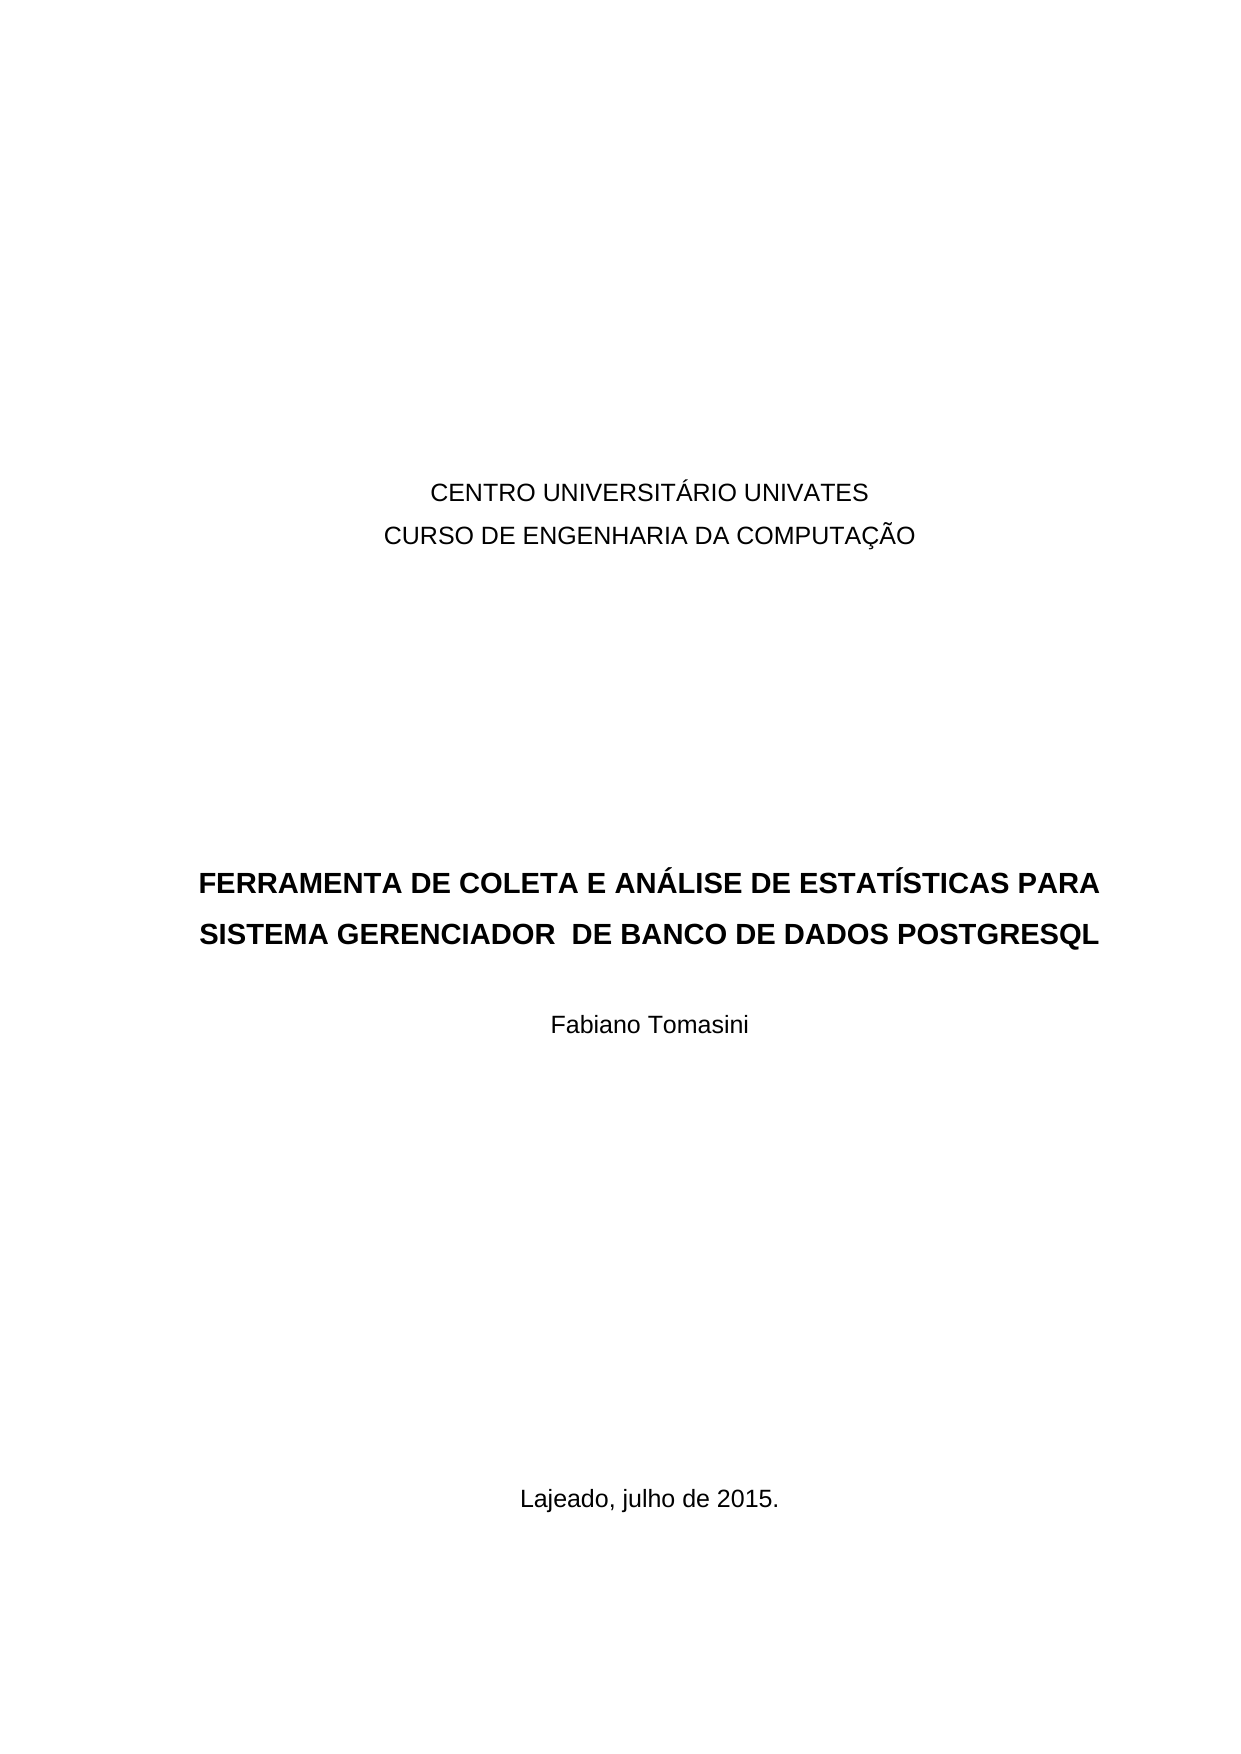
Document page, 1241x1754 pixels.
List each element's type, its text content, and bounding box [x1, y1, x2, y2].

text CURSO DE ENGENHARIA DA COMPUTAÇÃO [177, 521, 1122, 550]
text Fabiano Tomasini [177, 1010, 1122, 1039]
text FERRAMENTA DE COLETA E ANÁLISE DE ESTATÍSTICAS PARA SISTEMA GERENCIADOR DE BANCO DE DADOS POSTGRESQL [177, 866, 1122, 950]
text CENTRO UNIVERSITÁRIO UNIVATES [177, 478, 1122, 507]
text Lajeado, julho de 2015. [177, 1484, 1122, 1513]
